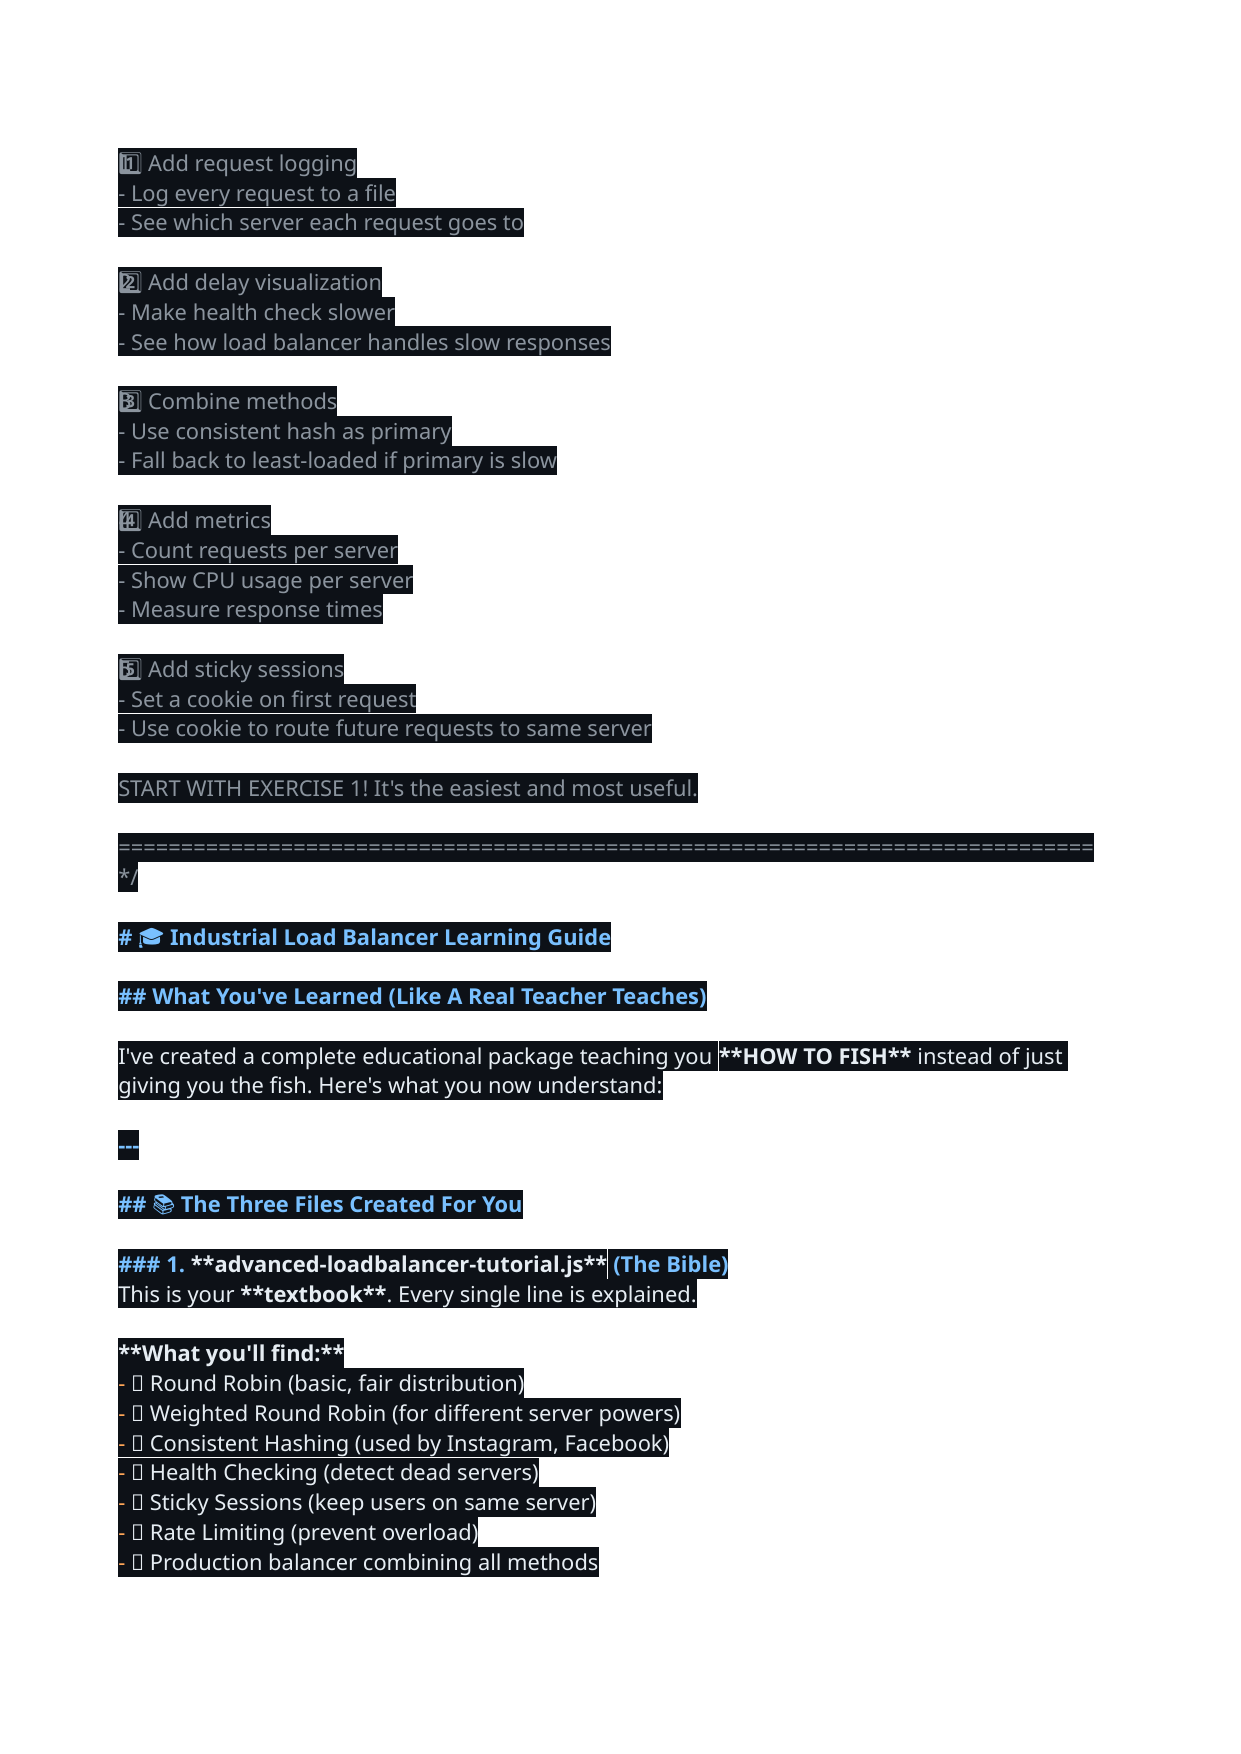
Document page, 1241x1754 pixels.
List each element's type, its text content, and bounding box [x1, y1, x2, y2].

text */ [118, 862, 1122, 892]
text This is your **textbook**. Every single line is explained. [118, 1279, 1122, 1308]
text 5️⃣ Add sticky sessions [118, 654, 1122, 684]
text ### 1. **advanced-loadbalancer-tutorial.js** (The Bible) [118, 1249, 1122, 1279]
text - ✅ Round Robin (basic, fair distribution) [118, 1368, 1122, 1398]
text - See how load balancer handles slow responses [118, 326, 1122, 356]
text - Log every request to a file [118, 178, 1122, 207]
text ## 📚 The Three Files Created For You [118, 1189, 1122, 1219]
text - ✅ Production balancer combining all methods [118, 1547, 1122, 1577]
text START WITH EXERCISE 1! It's the easiest and most useful. [118, 773, 1122, 803]
text I've created a complete educational package teaching you **HOW TO FISH** instead of just giving you the fish. Here's what you now understand: [118, 1041, 1122, 1100]
text --- [118, 1130, 1122, 1160]
text - Make health check slower [118, 297, 1122, 326]
text # 🎓 Industrial Load Balancer Learning Guide [118, 922, 1122, 952]
text 2️⃣ Add delay visualization [118, 267, 1122, 297]
text - ✅ Health Checking (detect dead servers) [118, 1457, 1122, 1487]
text - Use cookie to route future requests to same server [118, 713, 1122, 743]
text - ✅ Consistent Hashing (used by Instagram, Facebook) [118, 1428, 1122, 1457]
text - Fall back to least-loaded if primary is slow [118, 446, 1122, 475]
text - Set a cookie on first request [118, 684, 1122, 713]
text - ✅ Sticky Sessions (keep users on same server) [118, 1487, 1122, 1517]
text **What you'll find:** [118, 1338, 1122, 1368]
text - Use consistent hash as primary [118, 416, 1122, 446]
text - See which server each request goes to [118, 207, 1122, 237]
text 1️⃣ Add request logging [118, 148, 1122, 178]
text - Count requests per server [118, 535, 1122, 564]
text ## What You've Learned (Like A Real Teacher Teaches) [118, 981, 1122, 1011]
text - Show CPU usage per server [118, 564, 1122, 594]
text 4️⃣ Add metrics [118, 505, 1122, 535]
text ============================================================================== [118, 832, 1122, 862]
text - Measure response times [118, 594, 1122, 624]
text 3️⃣ Combine methods [118, 386, 1122, 416]
text - ✅ Weighted Round Robin (for different server powers) [118, 1398, 1122, 1428]
text - ✅ Rate Limiting (prevent overload) [118, 1517, 1122, 1547]
